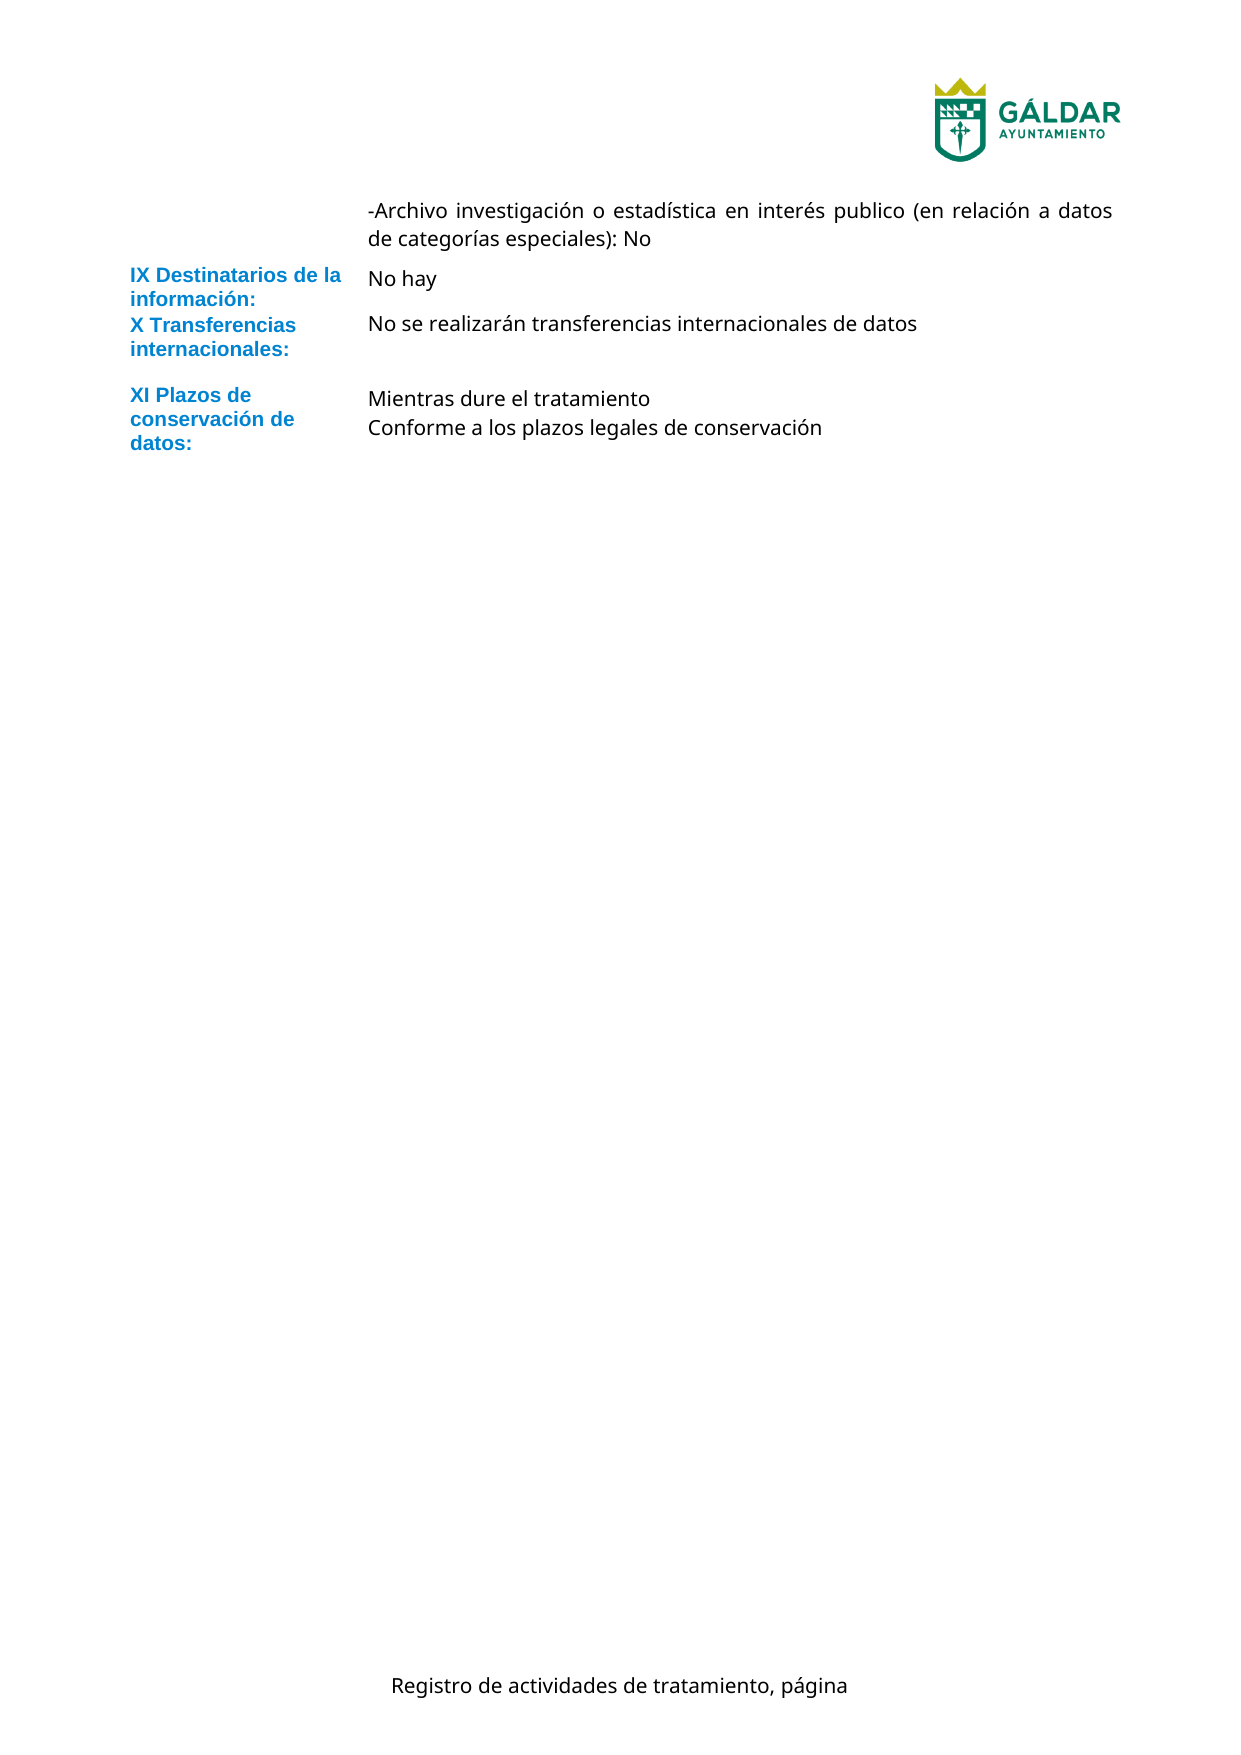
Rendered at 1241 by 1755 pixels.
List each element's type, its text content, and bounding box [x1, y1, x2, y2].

table_cell No se realizarán transferencias internacionales de datos [356, 313, 1132, 373]
table_cell X Transferencias internacionales: [109, 313, 356, 373]
table_cell -Archivo investigación o estadística en interés publico (en relación a datos de categorías especiales): No [356, 196, 1132, 253]
table_cell Mientras dure el tratamiento Conforme a los plazos legales de conservación [356, 373, 1132, 456]
table_cell [109, 196, 356, 253]
table_cell No hay [356, 253, 1132, 313]
table_cell IX Destinatarios de la información: [109, 253, 356, 313]
table_cell XI Plazos de conservación de datos: [109, 373, 356, 456]
